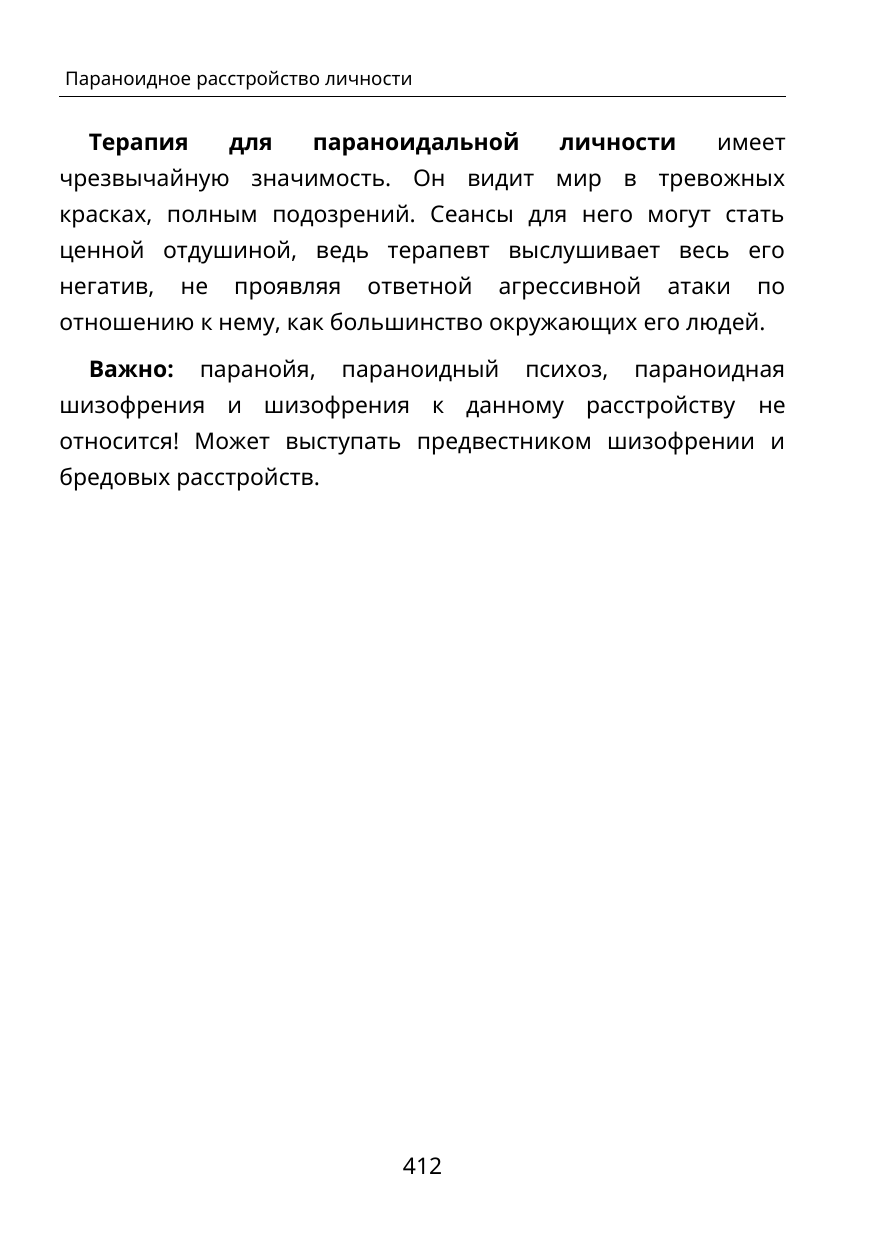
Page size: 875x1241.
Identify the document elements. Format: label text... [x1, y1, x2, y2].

text Терапия для параноидальной личности имеет чрезвычайную значимость. Он видит мир в тревожных красках, полным подозрений. Сеансы для него могут стать ценной отдушиной, ведь терапевт выслушивает весь его негатив, не проявляя ответной агрессивной атаки по отношению к нему, как большинство окружающих его людей. [59, 126, 786, 337]
text Важно: паранойя, параноидный психоз, параноидная шизофрения и шизофрения к данному расстройству не относится! Может выступать предвестником шизофрении и бредовых расстройств. [59, 353, 786, 492]
